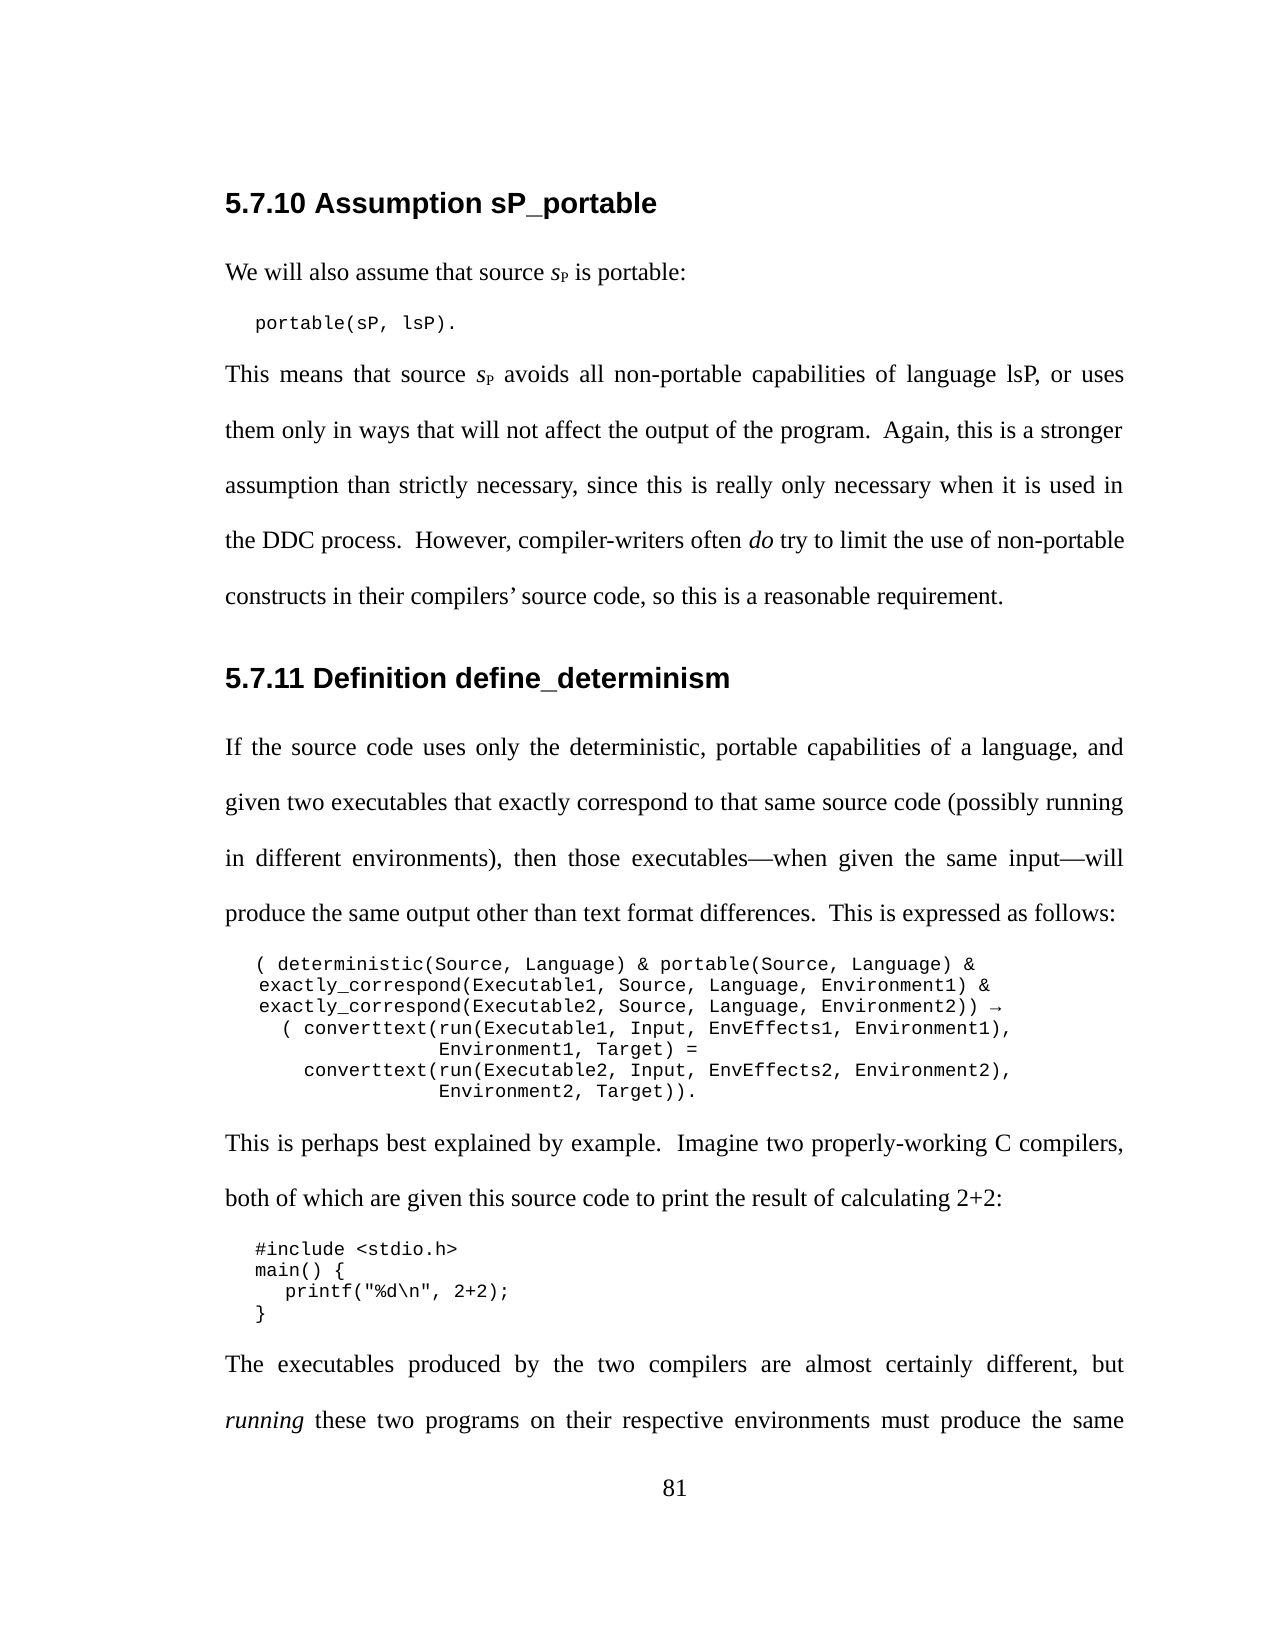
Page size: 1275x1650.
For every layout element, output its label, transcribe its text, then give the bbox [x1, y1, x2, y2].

text #include <stdio.h> main() { printf("%d\n", 2+2); } [225, 1240, 1125, 1325]
subtitle Assumption sP_portable [225, 187, 1125, 220]
text portable(sP, lsP). [225, 313, 1125, 335]
text The executables produced by the two compilers are almost certainly different, but running these two programs on their respective environments must produce the same [225, 1350, 1125, 1433]
subtitle Definition define_determinism [225, 662, 1125, 695]
text This is perhaps best explained by example. Imagine two properly-working C compilers, both of which are given this source code to print the result of calculating 2+2: [225, 1129, 1125, 1212]
text This means that source sP avoids all non-portable capabilities of language lsP, or uses them only in ways that will not affect the output of the program. Again, this is a stronger assumption than strictly necessary, since this is really only necessary when it is used in the DDC process. However, compiler-writers often do try to limit the use of non-portable constructs in their compilers’ source code, so this is a reasonable requirement. [225, 360, 1125, 610]
text ( deterministic(Source, Language) & portable(Source, Language) & exactly_correspond(Executable1, Source, Language, Environment1) & exactly_correspond(Executable2, Source, Language, Environment2)) → ( converttext(run(Executable1, Input, EnvEffects1, Environment1), Environment1, Target) = converttext(run(Executable2, Input, EnvEffects2, Environment2), Environment2, Target)). [225, 955, 1125, 1103]
text We will also assume that source sP is portable: [225, 258, 1125, 286]
text If the source code uses only the deterministic, portable capabilities of a language, and given two executables that exactly correspond to that same source code (possibly running in different environments), then those executables—when given the same input—will produce the same output other than text format differences. This is expressed as follows: [225, 733, 1125, 927]
